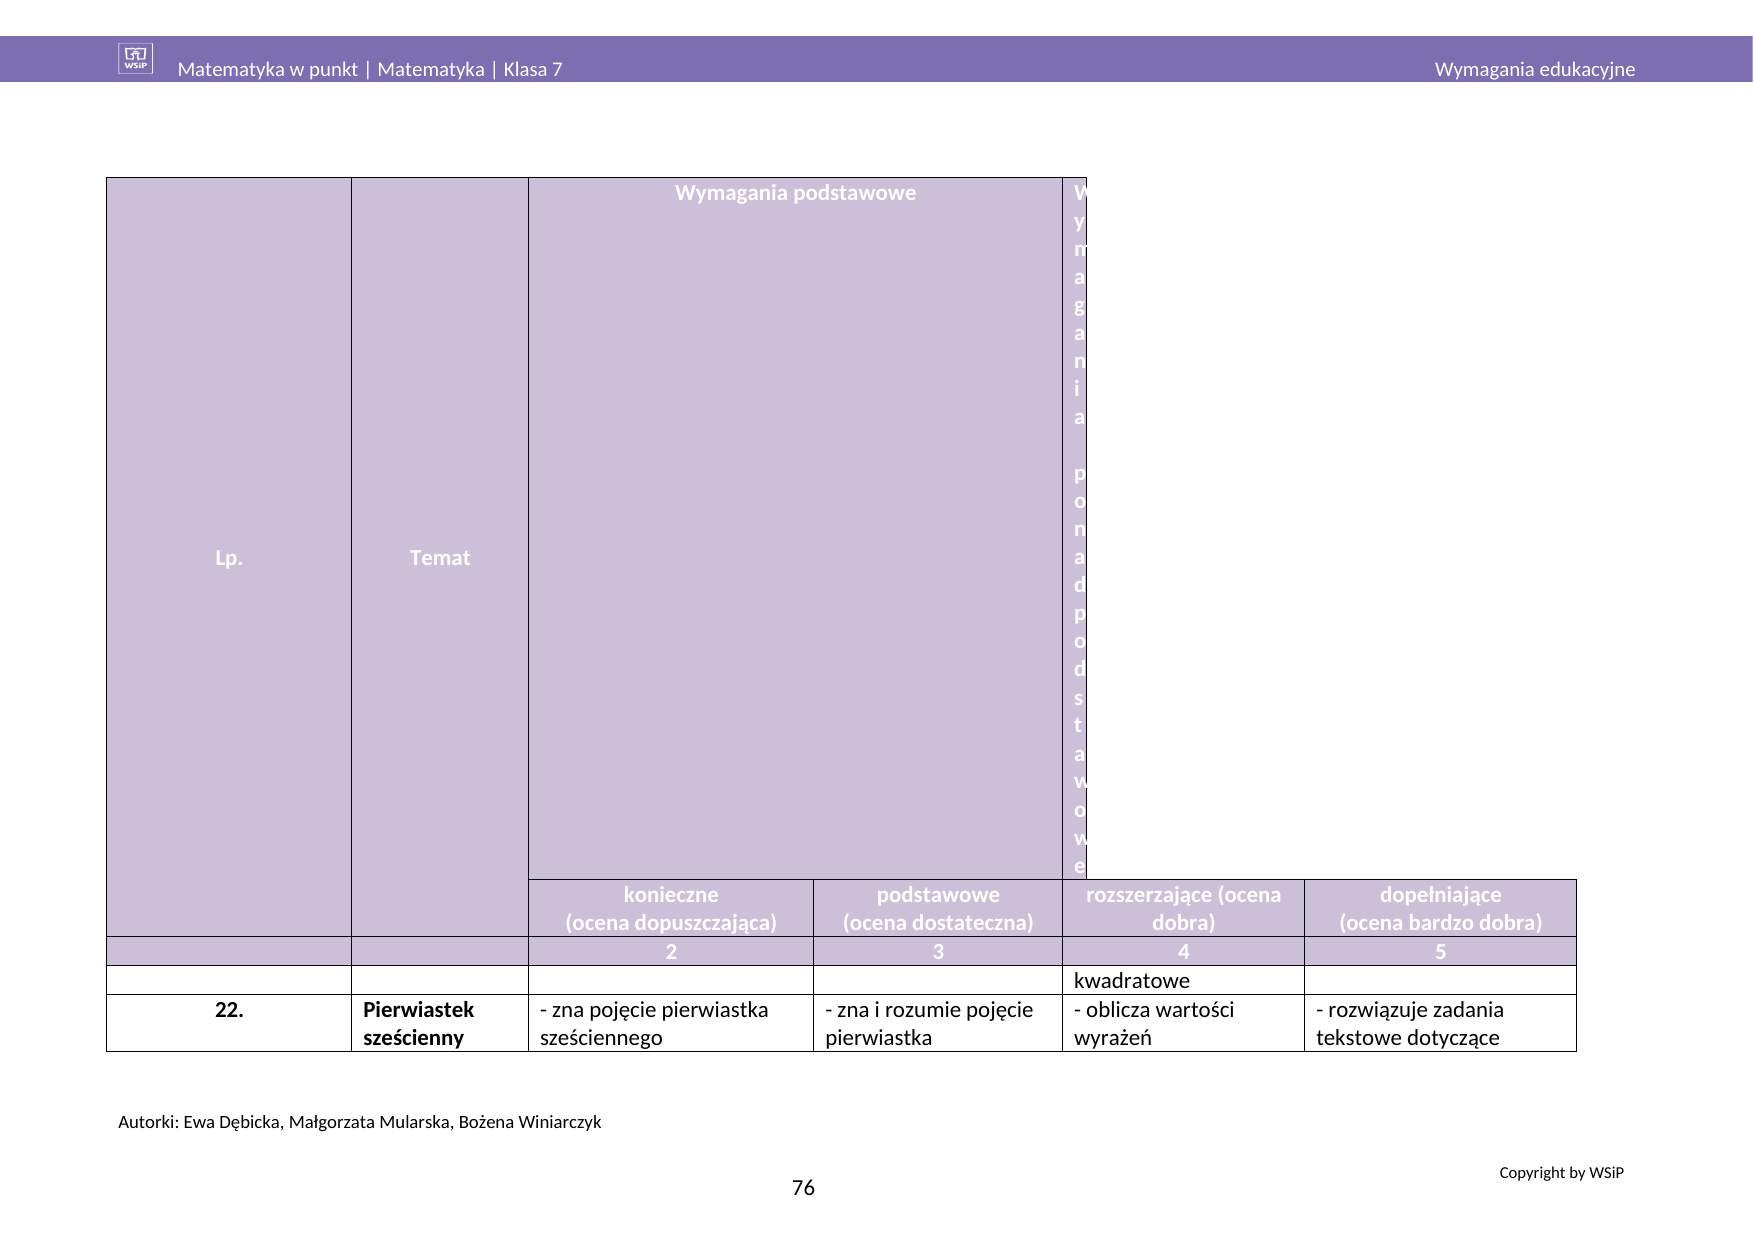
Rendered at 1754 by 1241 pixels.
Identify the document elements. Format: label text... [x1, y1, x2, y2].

table_cell podstawowe (ocena dostateczna) [814, 880, 1062, 936]
table_header Temat [352, 178, 528, 936]
table_header Lp. [107, 178, 351, 936]
table_cell - oblicza wartości wyrażeń [1063, 995, 1304, 1051]
table_cell - zna pojęcie pierwiastka sześciennego [529, 995, 813, 1051]
table_cell 2 [529, 937, 813, 965]
table_cell Pierwiastek sześcienny [352, 995, 528, 1051]
table_cell - rozwiązuje zadania tekstowe dotyczące [1305, 995, 1576, 1051]
table_cell [1305, 966, 1576, 994]
table_cell - zna i rozumie pojęcie pierwiastka [814, 995, 1062, 1051]
table_cell [814, 966, 1062, 994]
table_cell 22. [107, 995, 351, 1051]
table_cell kwadratowe [1063, 966, 1304, 994]
table_cell konieczne (ocena dopuszczająca) [529, 880, 813, 936]
table_cell dopełniające (ocena bardzo dobra) [1305, 880, 1576, 936]
table_cell [107, 937, 351, 965]
table_header Wymagania ponadpodstawowe [1063, 178, 1086, 879]
table_cell [107, 966, 351, 994]
picture [0, 36, 1753, 82]
table_cell [352, 937, 528, 965]
table_header Wymagania podstawowe [529, 178, 1062, 879]
table_cell 5 [1305, 937, 1576, 965]
table_cell rozszerzające (ocena dobra) [1063, 880, 1304, 936]
table_cell [529, 966, 813, 994]
table_cell 4 [1063, 937, 1304, 965]
table_cell [352, 966, 528, 994]
table_cell 3 [814, 937, 1062, 965]
